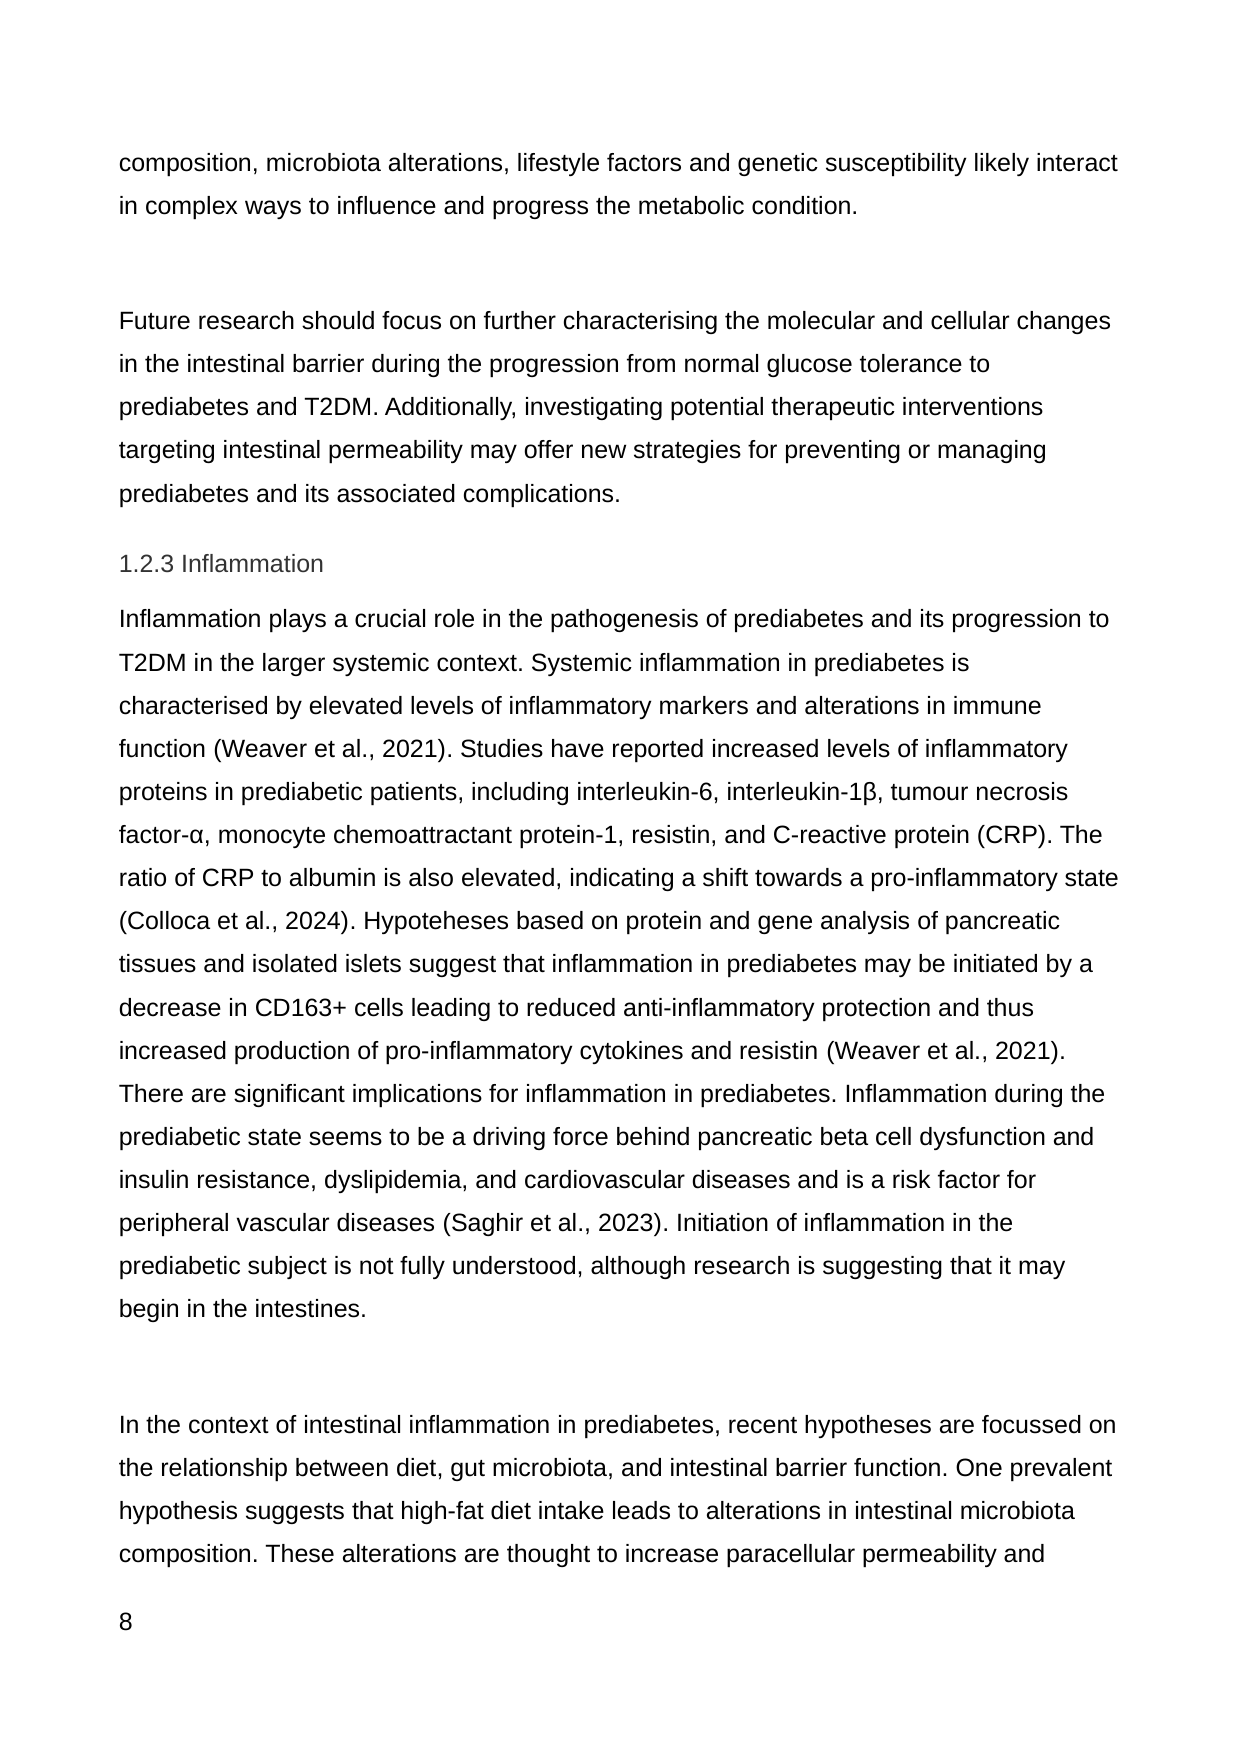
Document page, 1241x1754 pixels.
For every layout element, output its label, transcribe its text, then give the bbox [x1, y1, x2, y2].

subtitle 1.2.3 Inflammation [118, 549, 1122, 578]
text Future research should focus on further characterising the molecular and cellular changes in the intestinal barrier during the progression from normal glucose tolerance to prediabetes and T2DM. Additionally, investigating potential therapeutic interventions targeting intestinal permeability may offer new strategies for preventing or managing prediabetes and its associated complications. [118, 306, 1122, 507]
text composition, microbiota alterations, lifestyle factors and genetic susceptibility likely interact in complex ways to influence and progress the metabolic condition. [118, 148, 1122, 219]
text In the context of intestinal inflammation in prediabetes, recent hypotheses are focussed on the relationship between diet, gut microbiota, and intestinal barrier function. One prevalent hypothesis suggests that high-fat diet intake leads to alterations in intestinal microbiota composition. These alterations are thought to increase paracellular permeability and [118, 1410, 1122, 1568]
text Inflammation plays a crucial role in the pathogenesis of prediabetes and its progression to T2DM in the larger systemic context. Systemic inflammation in prediabetes is characterised by elevated levels of inflammatory markers and alterations in immune function (Weaver et al., 2021). Studies have reported increased levels of inflammatory proteins in prediabetic patients, including interleukin-6, interleukin-1β, tumour necrosis factor-α, monocyte chemoattractant protein-1, resistin, and C-reactive protein (CRP). The ratio of CRP to albumin is also elevated, indicating a shift towards a pro-inflammatory state (Colloca et al., 2024). Hypoteheses based on protein and gene analysis of pancreatic tissues and isolated islets suggest that inflammation in prediabetes may be initiated by a decrease in CD163+ cells leading to reduced anti-inflammatory protection and thus increased production of pro-inflammatory cytokines and resistin (Weaver et al., 2021). There are significant implications for inflammation in prediabetes. Inflammation during the prediabetic state seems to be a driving force behind pancreatic beta cell dysfunction and insulin resistance, dyslipidemia, and cardiovascular diseases and is a risk factor for peripheral vascular diseases (Saghir et al., 2023). Initiation of inflammation in the prediabetic subject is not fully understood, although research is suggesting that it may begin in the intestines. [118, 604, 1122, 1323]
